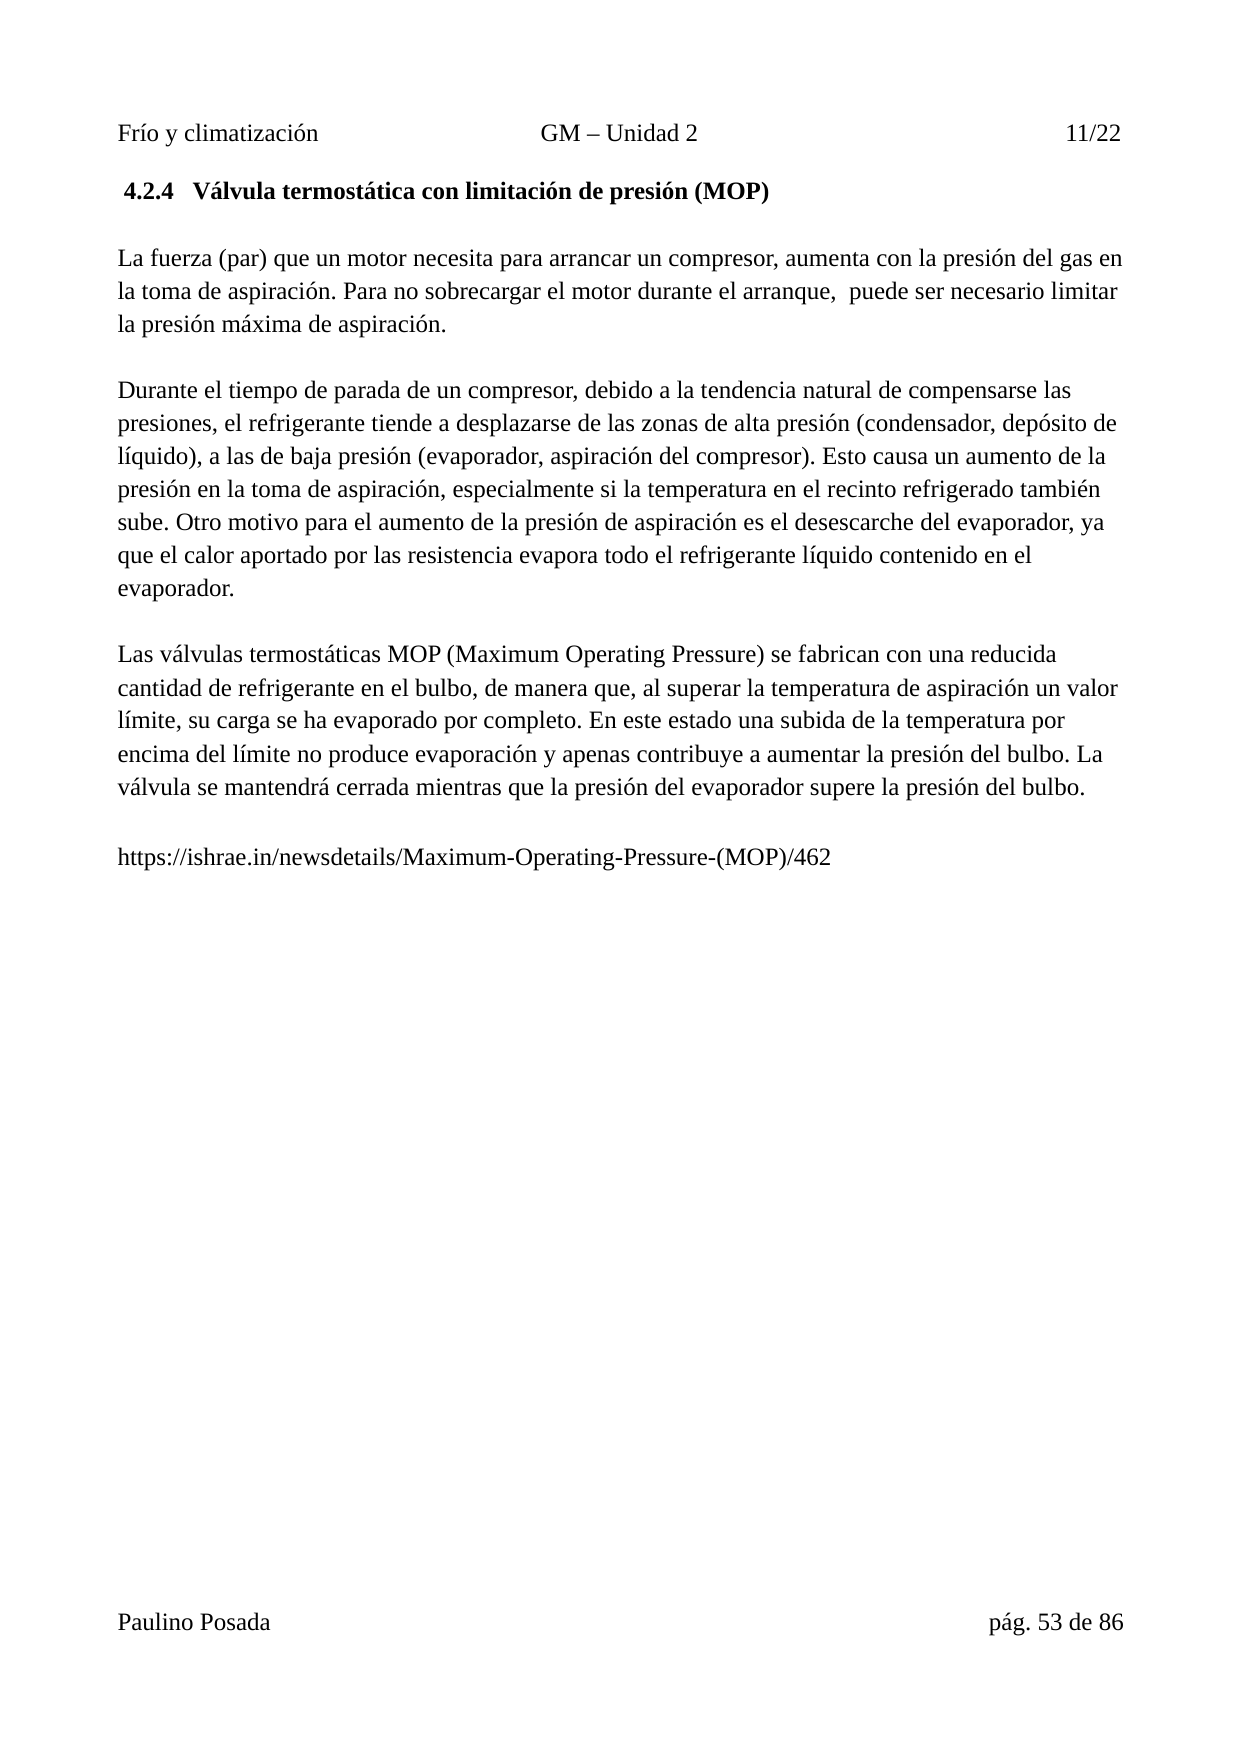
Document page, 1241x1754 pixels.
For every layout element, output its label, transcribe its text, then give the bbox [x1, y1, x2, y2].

text Durante el tiempo de parada de un compresor, debido a la tendencia natural de compensarse las presiones, el refrigerante tiende a desplazarse de las zonas de alta presión (condensador, depósito de líquido), a las de baja presión (evaporador, aspiración del compresor). Esto causa un aumento de la presión en la toma de aspiración, especialmente si la temperatura en el recinto refrigerado también sube. Otro motivo para el aumento de la presión de aspiración es el desescarche del evaporador, ya que el calor aportado por las resistencia evapora todo el refrigerante líquido contenido en el evaporador. [117, 375, 1123, 602]
text https://ishrae.in/newsdetails/Maximum-Operating-Pressure-(MOP)/462 [117, 842, 1123, 871]
subtitle Válvula termostática con limitación de presión (MOP) [117, 176, 1123, 205]
text La fuerza (par) que un motor necesita para arrancar un compresor, aumenta con la presión del gas en la toma de aspiración. Para no sobrecargar el motor durante el arranque, puede ser necesario limitar la presión máxima de aspiración. [117, 243, 1123, 337]
text Las válvulas termostáticas MOP (Maximum Operating Pressure) se fabrican con una reducida cantidad de refrigerante en el bulbo, de manera que, al superar la temperatura de aspiración un valor límite, su carga se ha evaporado por completo. En este estado una subida de la temperatura por encima del límite no produce evaporación y apenas contribuye a aumentar la presión del bulbo. La válvula se mantendrá cerrada mientras que la presión del evaporador supere la presión del bulbo. [117, 639, 1123, 800]
